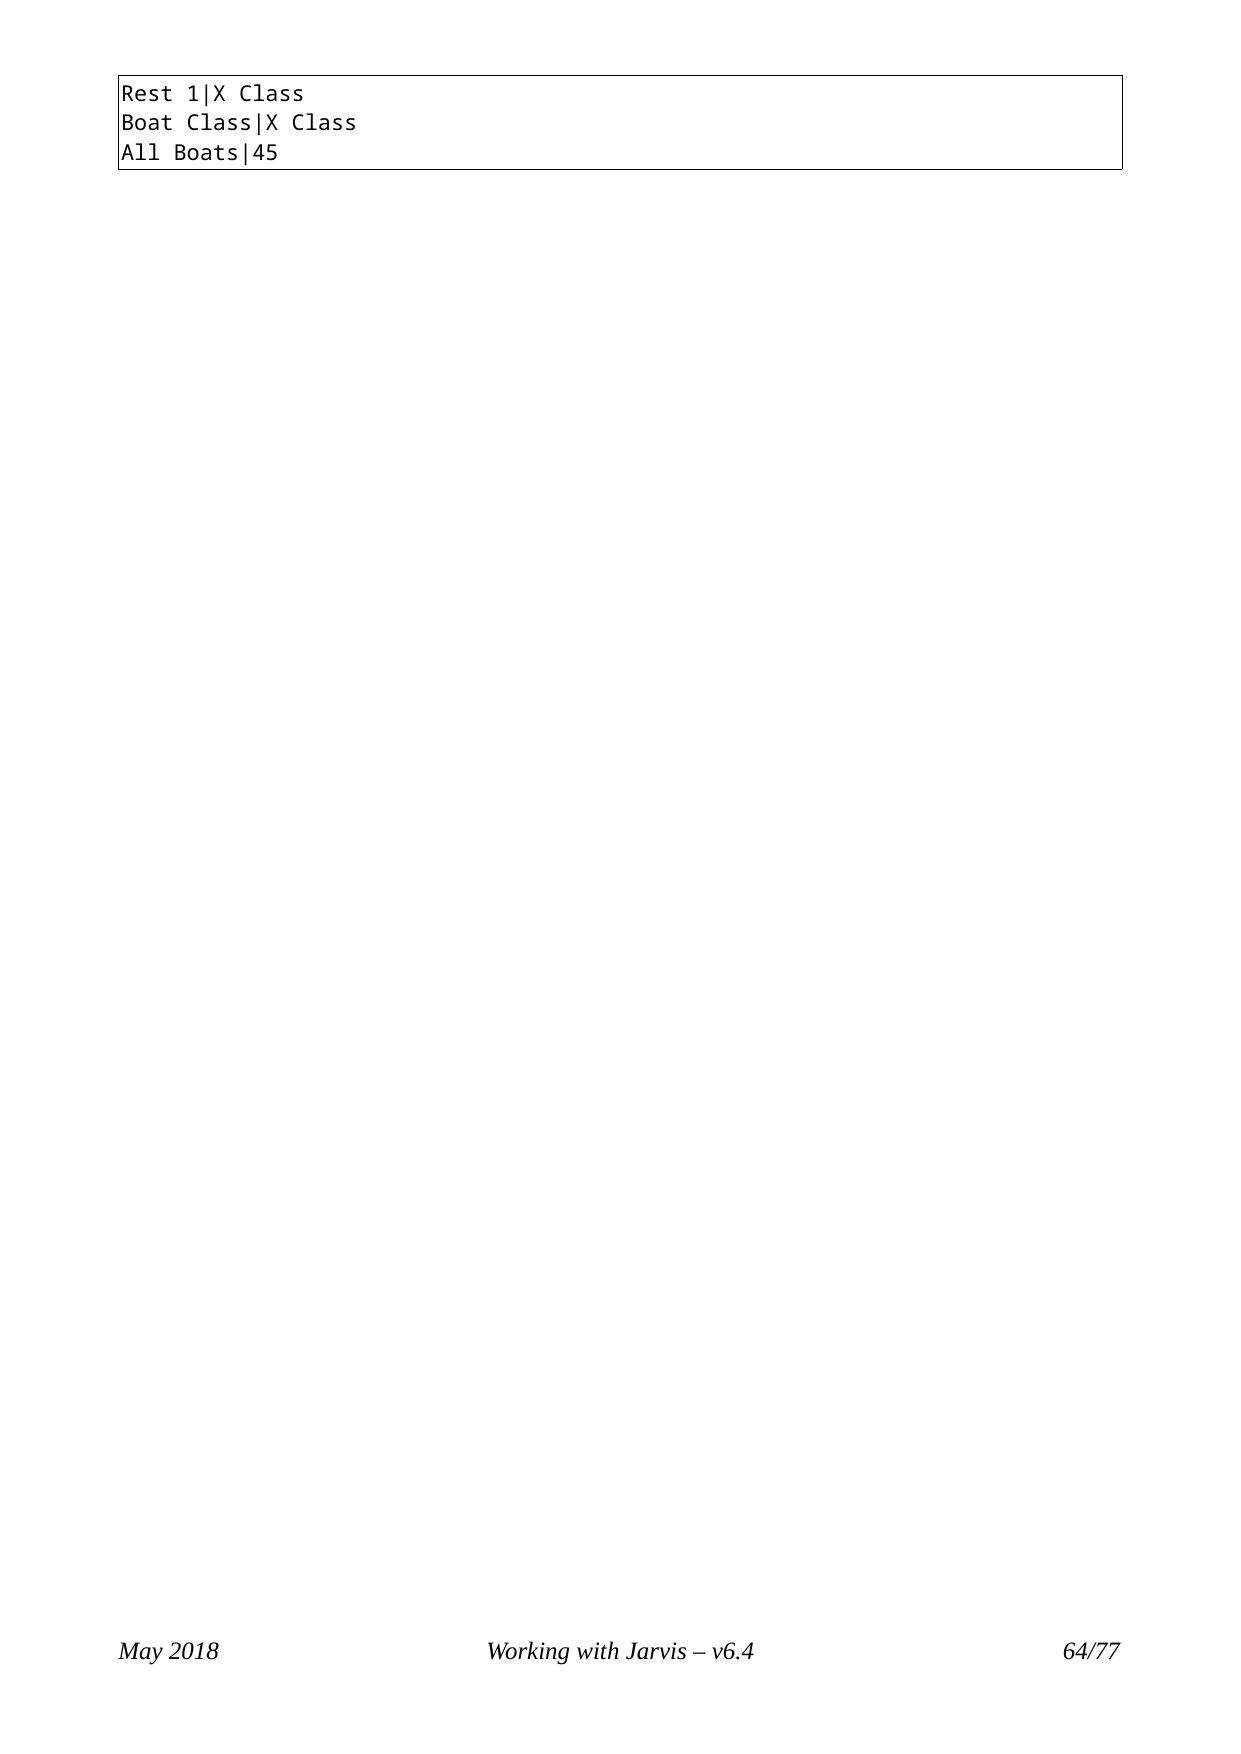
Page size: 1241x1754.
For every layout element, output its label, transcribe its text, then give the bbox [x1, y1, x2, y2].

text Boat Class|X Class [119, 105, 1122, 134]
text All Boats|45 [119, 134, 1122, 169]
text Rest 1|X Class [119, 76, 1122, 105]
